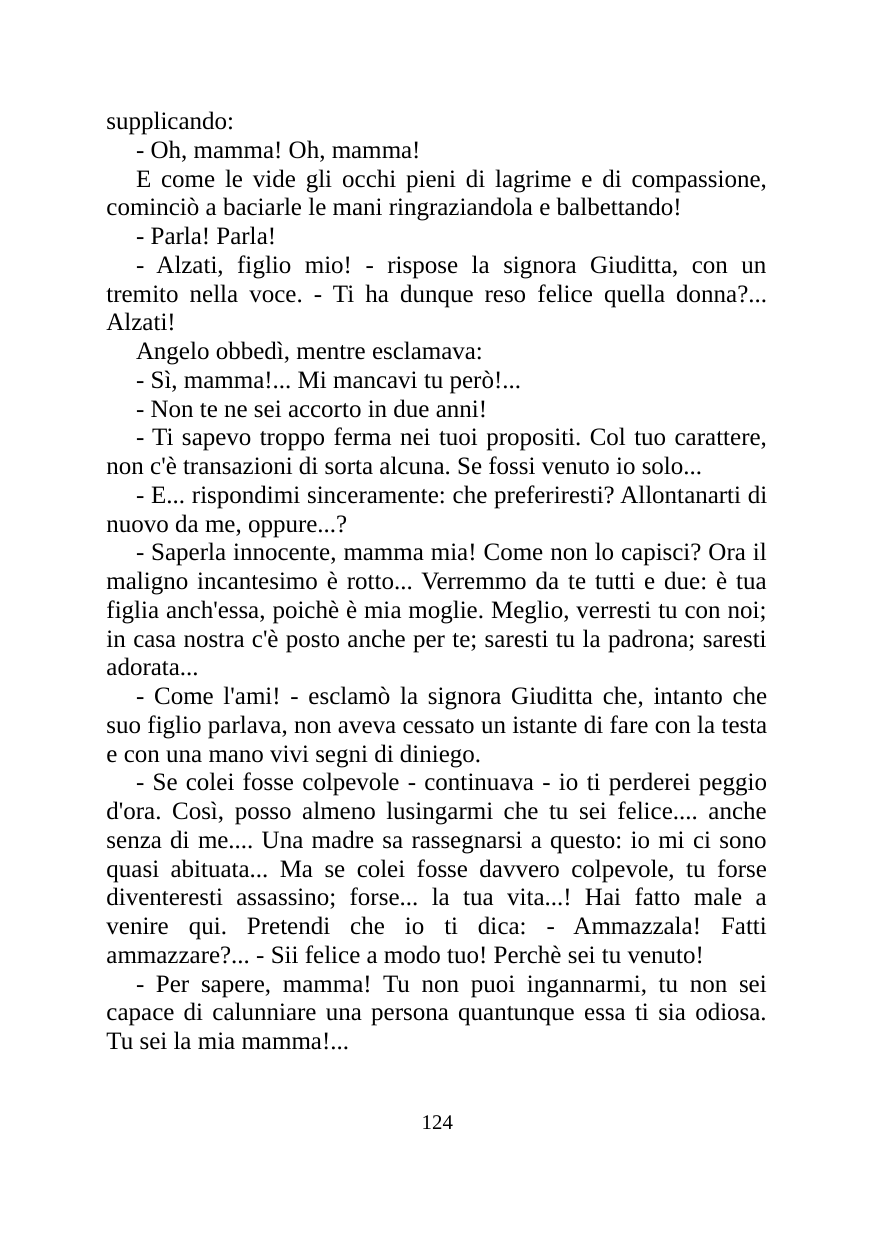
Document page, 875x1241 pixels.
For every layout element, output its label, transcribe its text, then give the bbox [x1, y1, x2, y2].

text - Parla! Parla! [106, 221, 768, 250]
text Angelo obbedì, mentre esclamava: [106, 336, 768, 365]
text E come le vide gli occhi pieni di lagrime e di compassione, cominciò a baciarle le mani ringraziandola e balbettando! [106, 164, 768, 221]
text - Oh, mamma! Oh, mamma! [106, 135, 768, 164]
text - Per sapere, mamma! Tu non puoi ingannarmi, tu non sei capace di calunniare una persona quantunque essa ti sia odiosa. Tu sei la mia mamma!... [106, 969, 768, 1055]
text supplicando: [106, 106, 768, 135]
text - Non te ne sei accorto in due anni! [106, 394, 768, 422]
text - Come l'ami! - esclamò la signora Giuditta che, intanto che suo figlio parlava, non aveva cessato un istante di fare con la testa e con una mano vivi segni di diniego. [106, 681, 768, 767]
text - Sì, mamma!... Mi mancavi tu però!... [106, 365, 768, 394]
text - Saperla innocente, mamma mia! Come non lo capisci? Ora il maligno incantesimo è rotto... Verremmo da te tutti e due: è tua figlia anch'essa, poichè è mia moglie. Meglio, verresti tu con noi; in casa nostra c'è posto anche per te; saresti tu la padrona; saresti adorata... [106, 537, 768, 681]
text - Se colei fosse colpevole - continuava - io ti perderei peggio d'ora. Così, posso almeno lusingarmi che tu sei felice.... anche senza di me.... Una madre sa rassegnarsi a questo: io mi ci sono quasi abituata... Ma se colei fosse davvero colpevole, tu forse diventeresti assassino; forse... la tua vita...! Hai fatto male a venire qui. Pretendi che io ti dica: - Ammazzala! Fatti ammazzare?... - Sii felice a modo tuo! Perchè sei tu venuto! [106, 767, 768, 969]
text - Alzati, figlio mio! - rispose la signora Giuditta, con un tremito nella voce. - Ti ha dunque reso felice quella donna?... Alzati! [106, 250, 768, 336]
text - Ti sapevo troppo ferma nei tuoi propositi. Col tuo carattere, non c'è transazioni di sorta alcuna. Se fossi venuto io solo... [106, 422, 768, 480]
text - E... rispondimi sinceramente: che preferiresti? Allontanarti di nuovo da me, oppure...? [106, 480, 768, 537]
